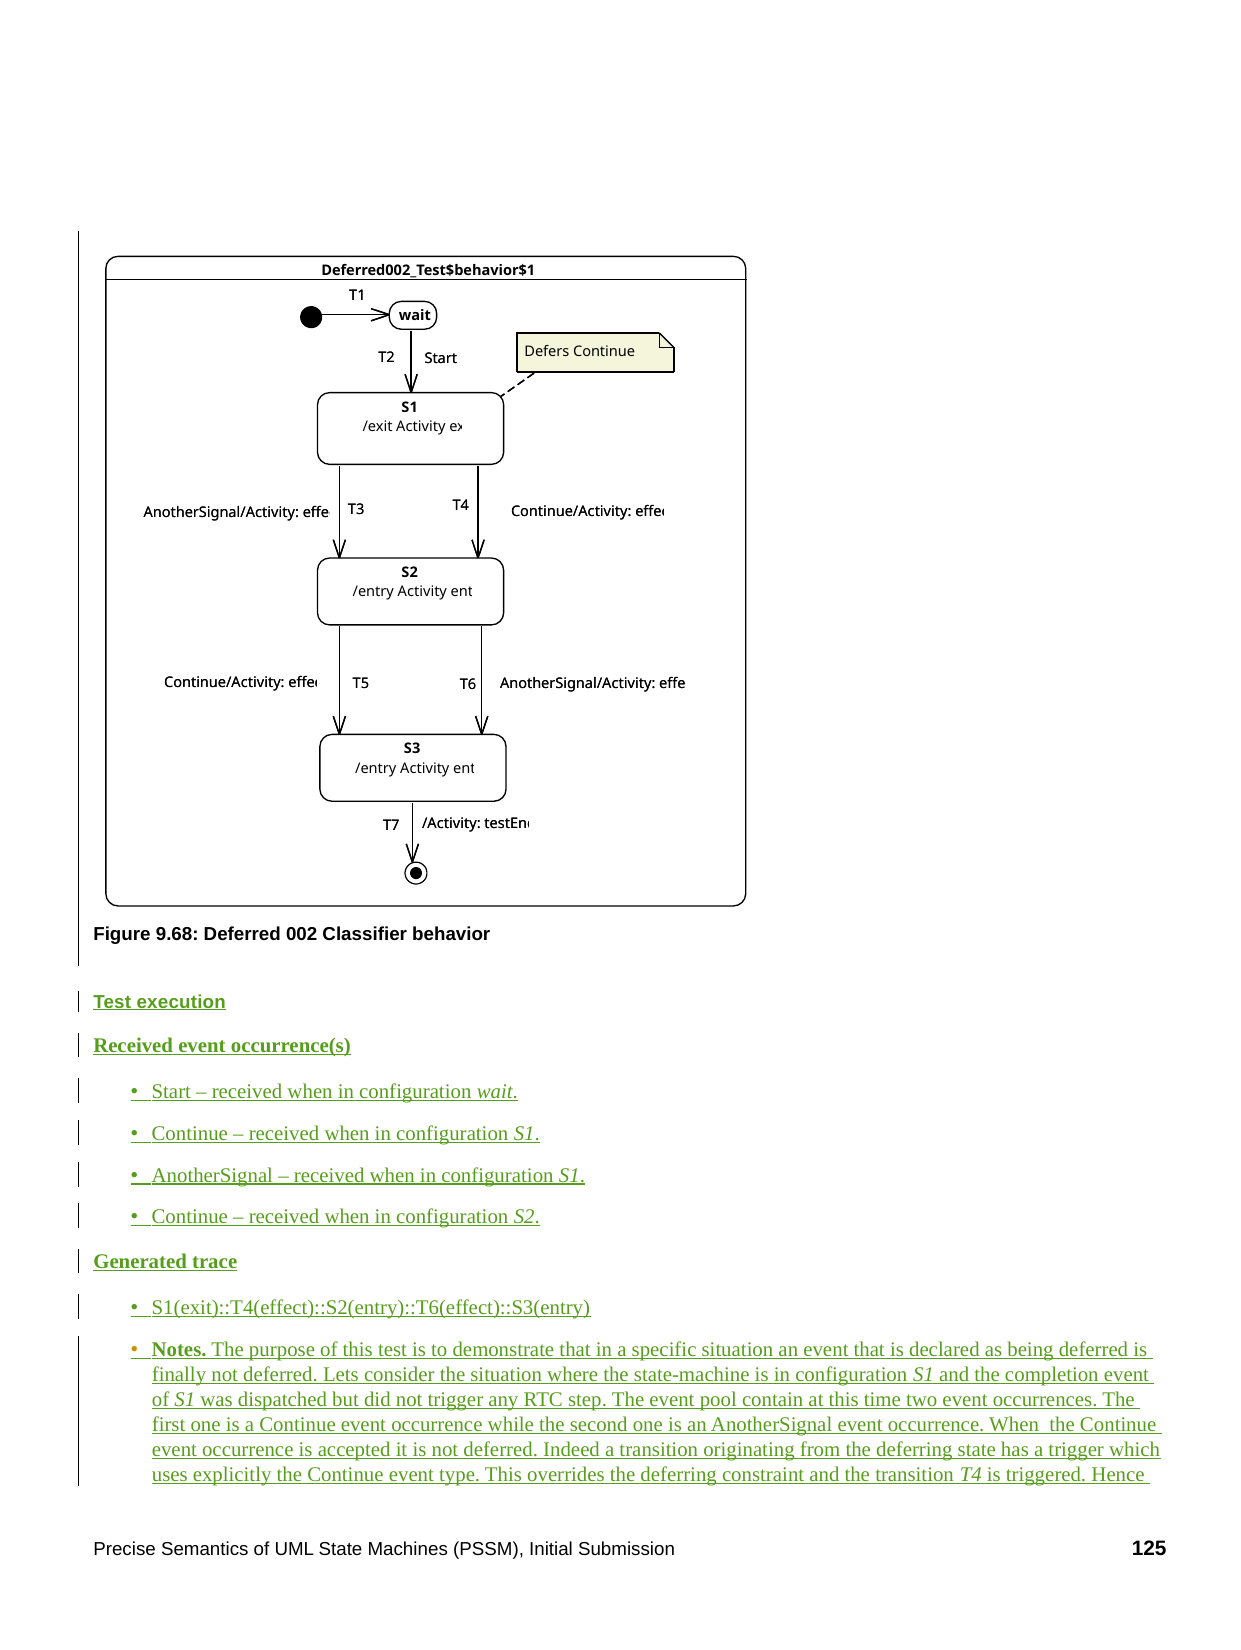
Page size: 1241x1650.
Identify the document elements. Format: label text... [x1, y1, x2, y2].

list AnotherSignal – received when in configuration S1. [131, 1162, 1164, 1187]
list Notes. The purpose of this test is to demonstrate that in a specific situation an event that is declared as being deferred is finally not deferred. Lets consider the situation where the state-machine is in configuration S1 and the completion event of S1 was dispatched but did not trigger any RTC step. The event pool contain at this time two event occurrences. The first one is a Continue event occurrence while the second one is an AnotherSignal event occurrence. When the Continue event occurrence is accepted it is not deferred. Indeed a transition originating from the deferring state has a trigger which uses explicitly the Continue event type. This overrides the deferring constraint and the transition T4 is triggered. Hence [131, 1336, 1164, 1486]
list Continue – received when in configuration S2. [131, 1203, 1164, 1228]
list Start – received when in configuration wait. [131, 1078, 1164, 1103]
text Figure 9.68: Deferred 002 Classifier behavior [93, 243, 760, 945]
list Continue – received when in configuration S1. [131, 1120, 1164, 1145]
text Generated trace [93, 1249, 1164, 1273]
text Received event occurrence(s) [93, 1033, 1164, 1057]
subtitle Test execution [93, 991, 1164, 1012]
list S1(exit)::T4(effect)::S2(entry)::T6(effect)::S3(entry) [131, 1294, 1164, 1319]
